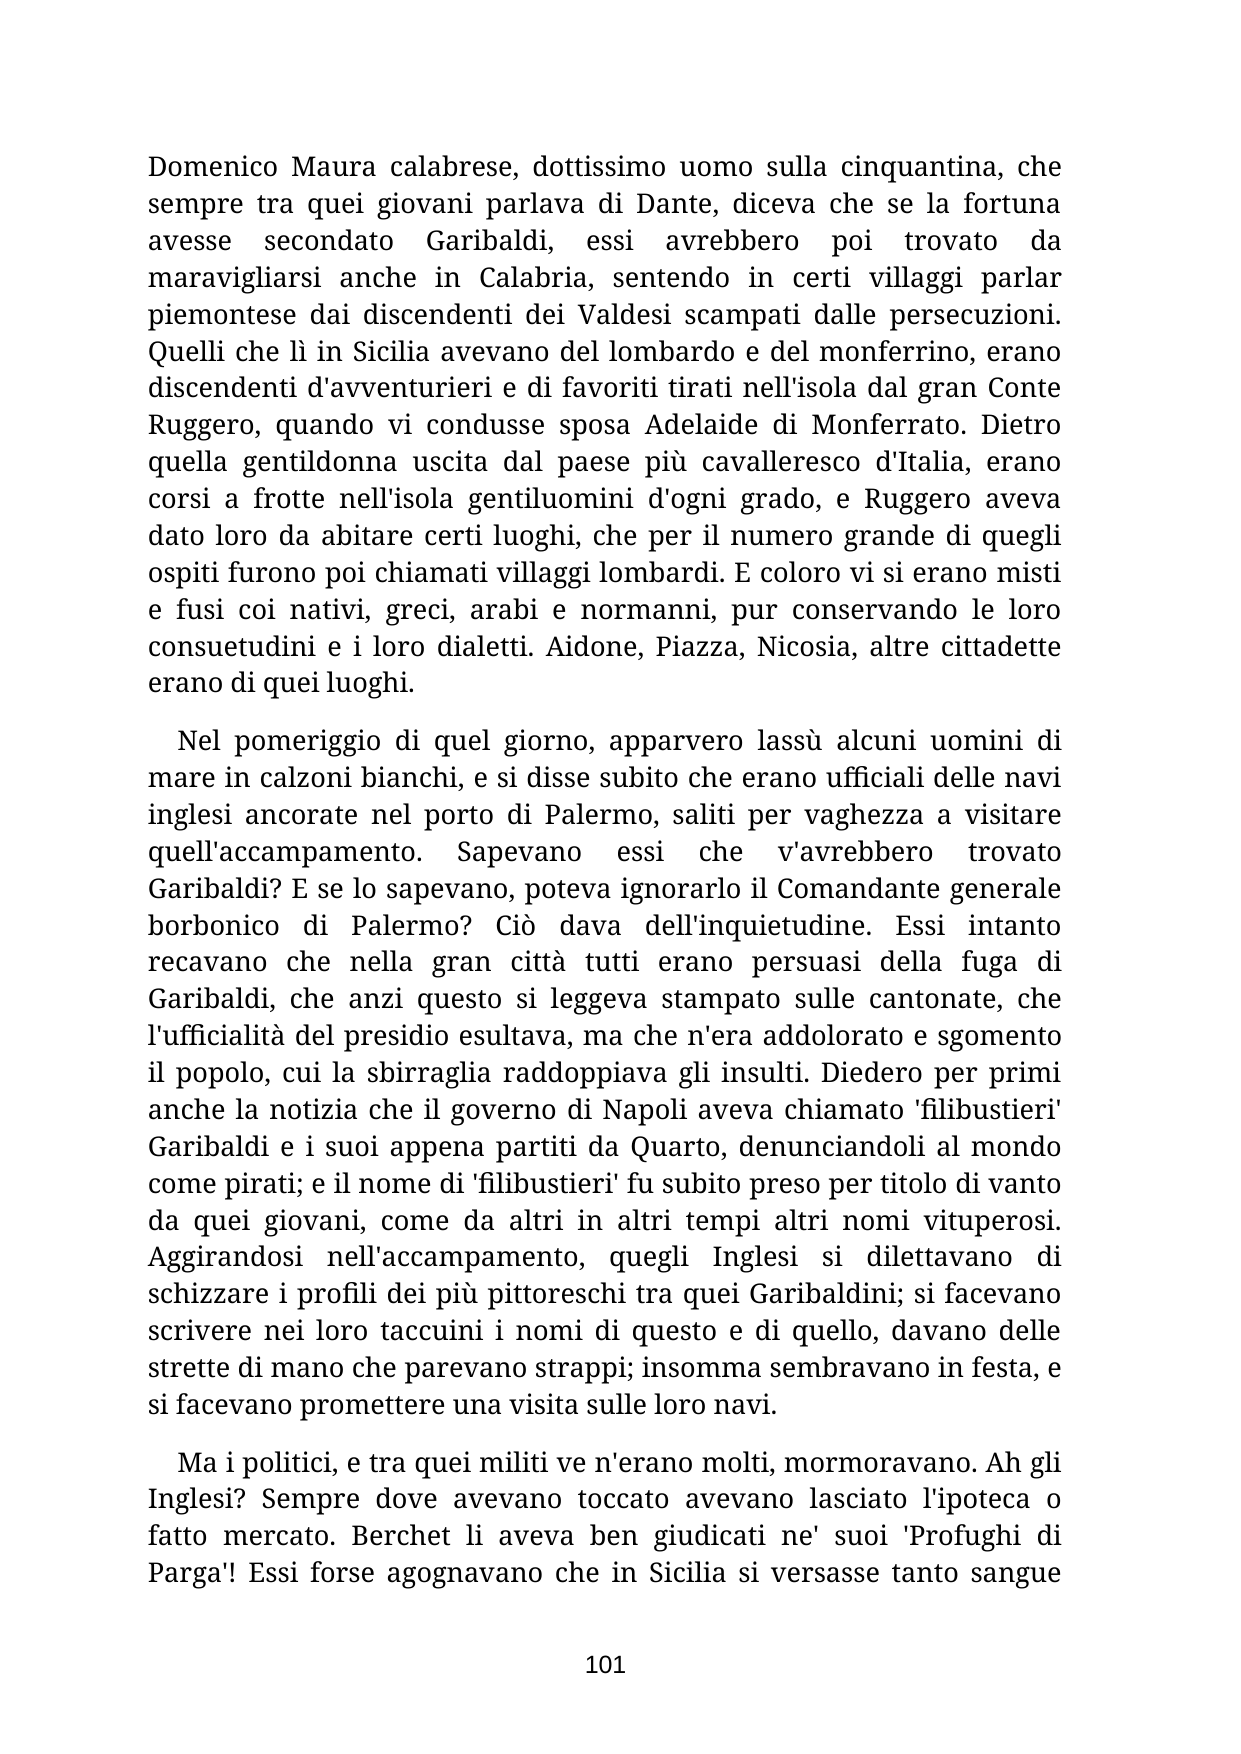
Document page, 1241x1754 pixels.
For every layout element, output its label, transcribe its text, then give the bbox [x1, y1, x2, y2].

text Nel pomeriggio di quel giorno, apparvero lassù alcuni uomini di mare in calzoni bianchi, e si disse subito che erano ufficiali delle navi inglesi ancorate nel porto di Palermo, saliti per vaghezza a visitare quell'accampamento. Sapevano essi che v'avrebbero trovato Garibaldi? E se lo sapevano, poteva ignorarlo il Comandante generale borbonico di Palermo? Ciò dava dell'inquietudine. Essi intanto recavano che nella gran città tutti erano persuasi della fuga di Garibaldi, che anzi questo si leggeva stampato sulle cantonate, che l'ufficialità del presidio esultava, ma che n'era addolorato e sgomento il popolo, cui la sbirraglia raddoppiava gli insulti. Diedero per primi anche la notizia che il governo di Napoli aveva chiamato 'filibustieri' Garibaldi e i suoi appena partiti da Quarto, denunciandoli al mondo come pirati; e il nome di 'filibustieri' fu subito preso per titolo di vanto da quei giovani, come da altri in altri tempi altri nomi vituperosi. Aggirandosi nell'accampamento, quegli Inglesi si dilettavano di schizzare i profili dei più pittoreschi tra quei Garibaldini; si facevano scrivere nei loro taccuini i nomi di questo e di quello, davano delle strette di mano che parevano strappi; insomma sembravano in festa, e si facevano promettere una visita sulle loro navi. [148, 722, 1063, 1422]
text Ma i politici, e tra quei militi ve n'erano molti, mormoravano. Ah gli Inglesi? Sempre dove avevano toccato avevano lasciato l'ipoteca o fatto mercato. Berchet li aveva ben giudicati ne' suoi 'Profughi di Parga'! Essi forse agognavano che in Sicilia si versasse tanto sangue [148, 1443, 1063, 1591]
text Domenico Maura calabrese, dottissimo uomo sulla cinquantina, che sempre tra quei giovani parlava di Dante, diceva che se la fortuna avesse secondato Garibaldi, essi avrebbero poi trovato da maravigliarsi anche in Calabria, sentendo in certi villaggi parlar piemontese dai discendenti dei Valdesi scampati dalle persecuzioni. Quelli che lì in Sicilia avevano del lombardo e del monferrino, erano discendenti d'avventurieri e di favoriti tirati nell'isola dal gran Conte Ruggero, quando vi condusse sposa Adelaide di Monferrato. Dietro quella gentildonna uscita dal paese più cavalleresco d'Italia, erano corsi a frotte nell'isola gentiluomini d'ogni grado, e Ruggero aveva dato loro da abitare certi luoghi, che per il numero grande di quegli ospiti furono poi chiamati villaggi lombardi. E coloro vi si erano misti e fusi coi nativi, greci, arabi e normanni, pur conservando le loro consuetudini e i loro dialetti. Aidone, Piazza, Nicosia, altre cittadette erano di quei luoghi. [148, 148, 1063, 701]
